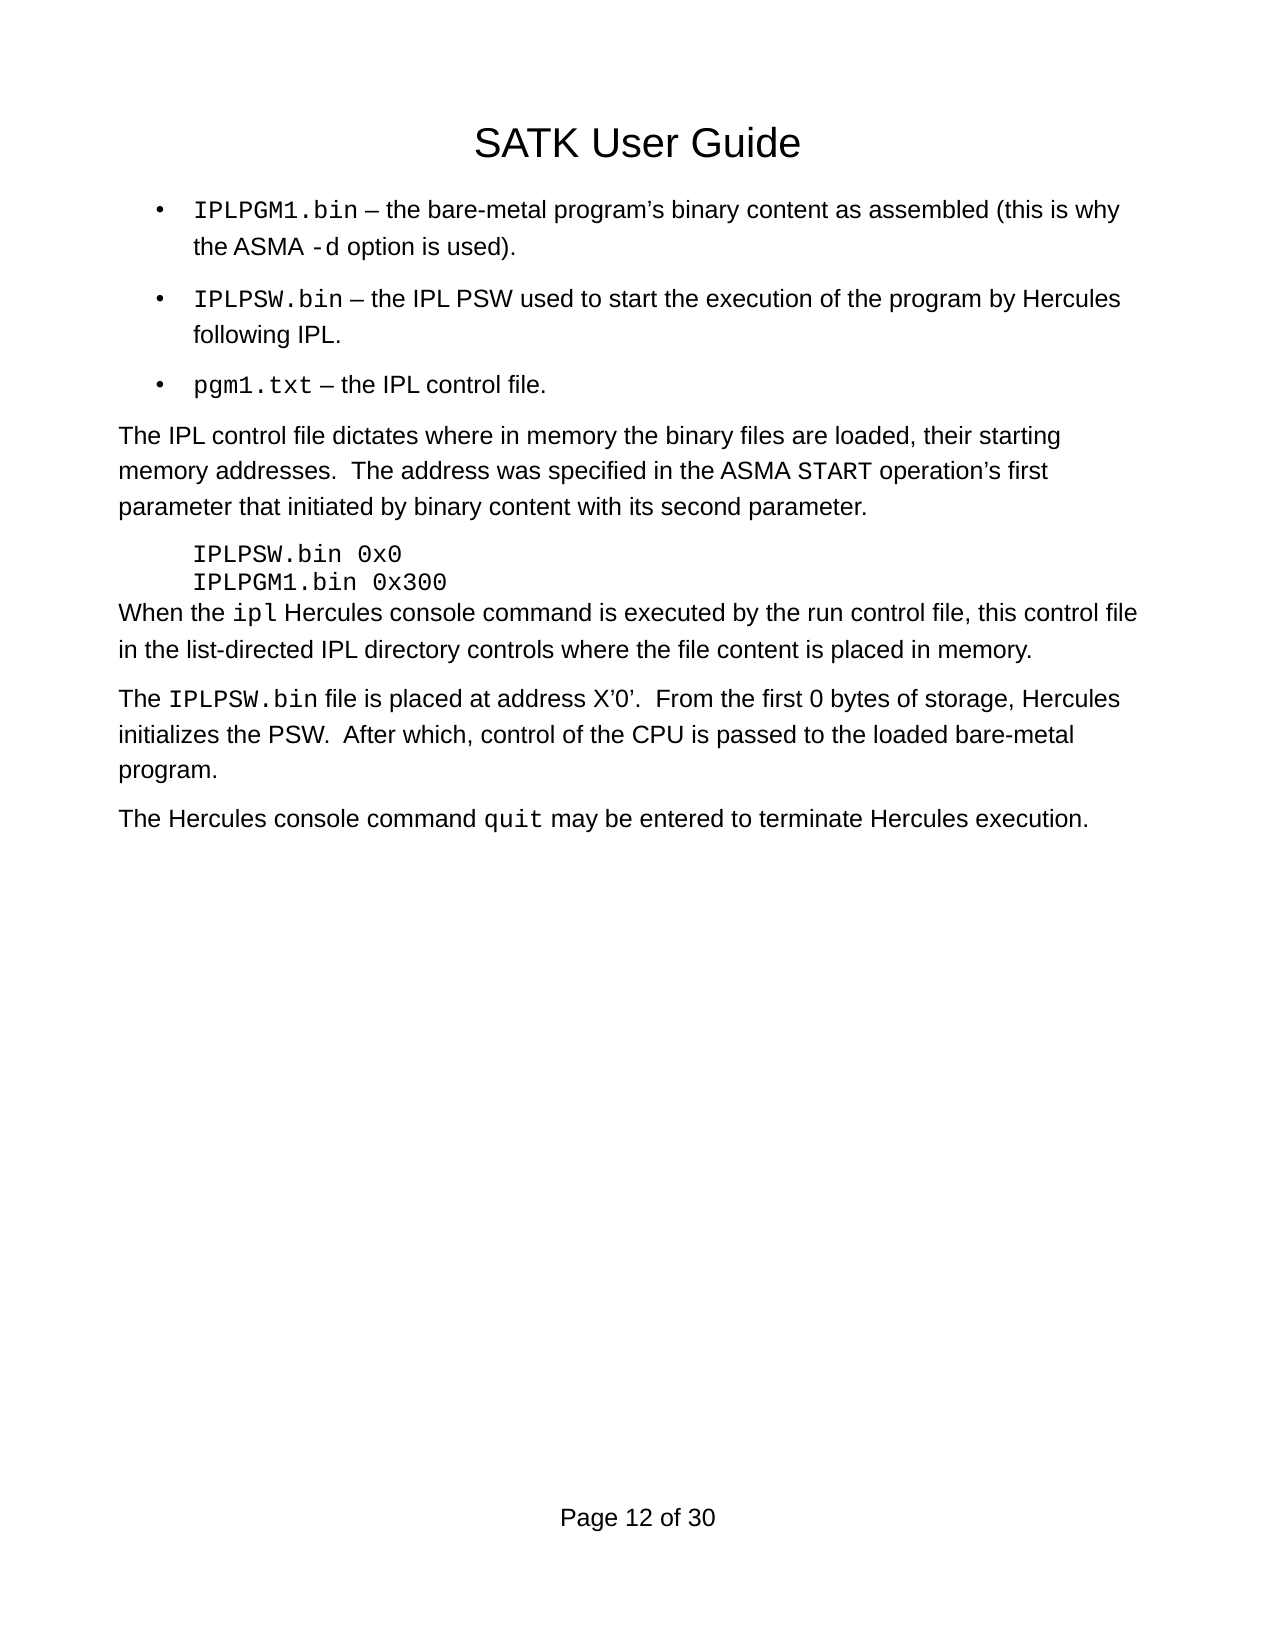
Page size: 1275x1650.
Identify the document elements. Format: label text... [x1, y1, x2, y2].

text When the ipl Hercules console command is executed by the run control file, this control file in the list-directed IPL directory controls where the file content is placed in memory. [118, 598, 1157, 663]
text IPLPSW.bin 0x0 [192, 541, 1157, 570]
text IPLPGM1.bin 0x300 [192, 570, 1157, 598]
list pgm1.txt – the IPL control file. [156, 369, 1157, 401]
text The IPLPSW.bin file is placed at address X’0’. From the first 0 bytes of storage, Hercules initializes the PSW. After which, control of the CPU is passed to the loaded bare-metal program. [118, 684, 1157, 784]
text The IPL control file dictates where in memory the binary files are loaded, their starting memory addresses. The address was specified in the ASMA START operation’s first parameter that initiated by binary content with its second parameter. [118, 421, 1157, 521]
list IPLPGM1.bin – the bare-metal program’s binary content as assembled (this is why the ASMA -d option is used). [156, 196, 1157, 263]
text The Hercules console command quit may be entered to terminate Hercules execution. [118, 804, 1157, 835]
list IPLPSW.bin – the IPL PSW used to start the execution of the program by Hercules following IPL. [156, 284, 1157, 349]
